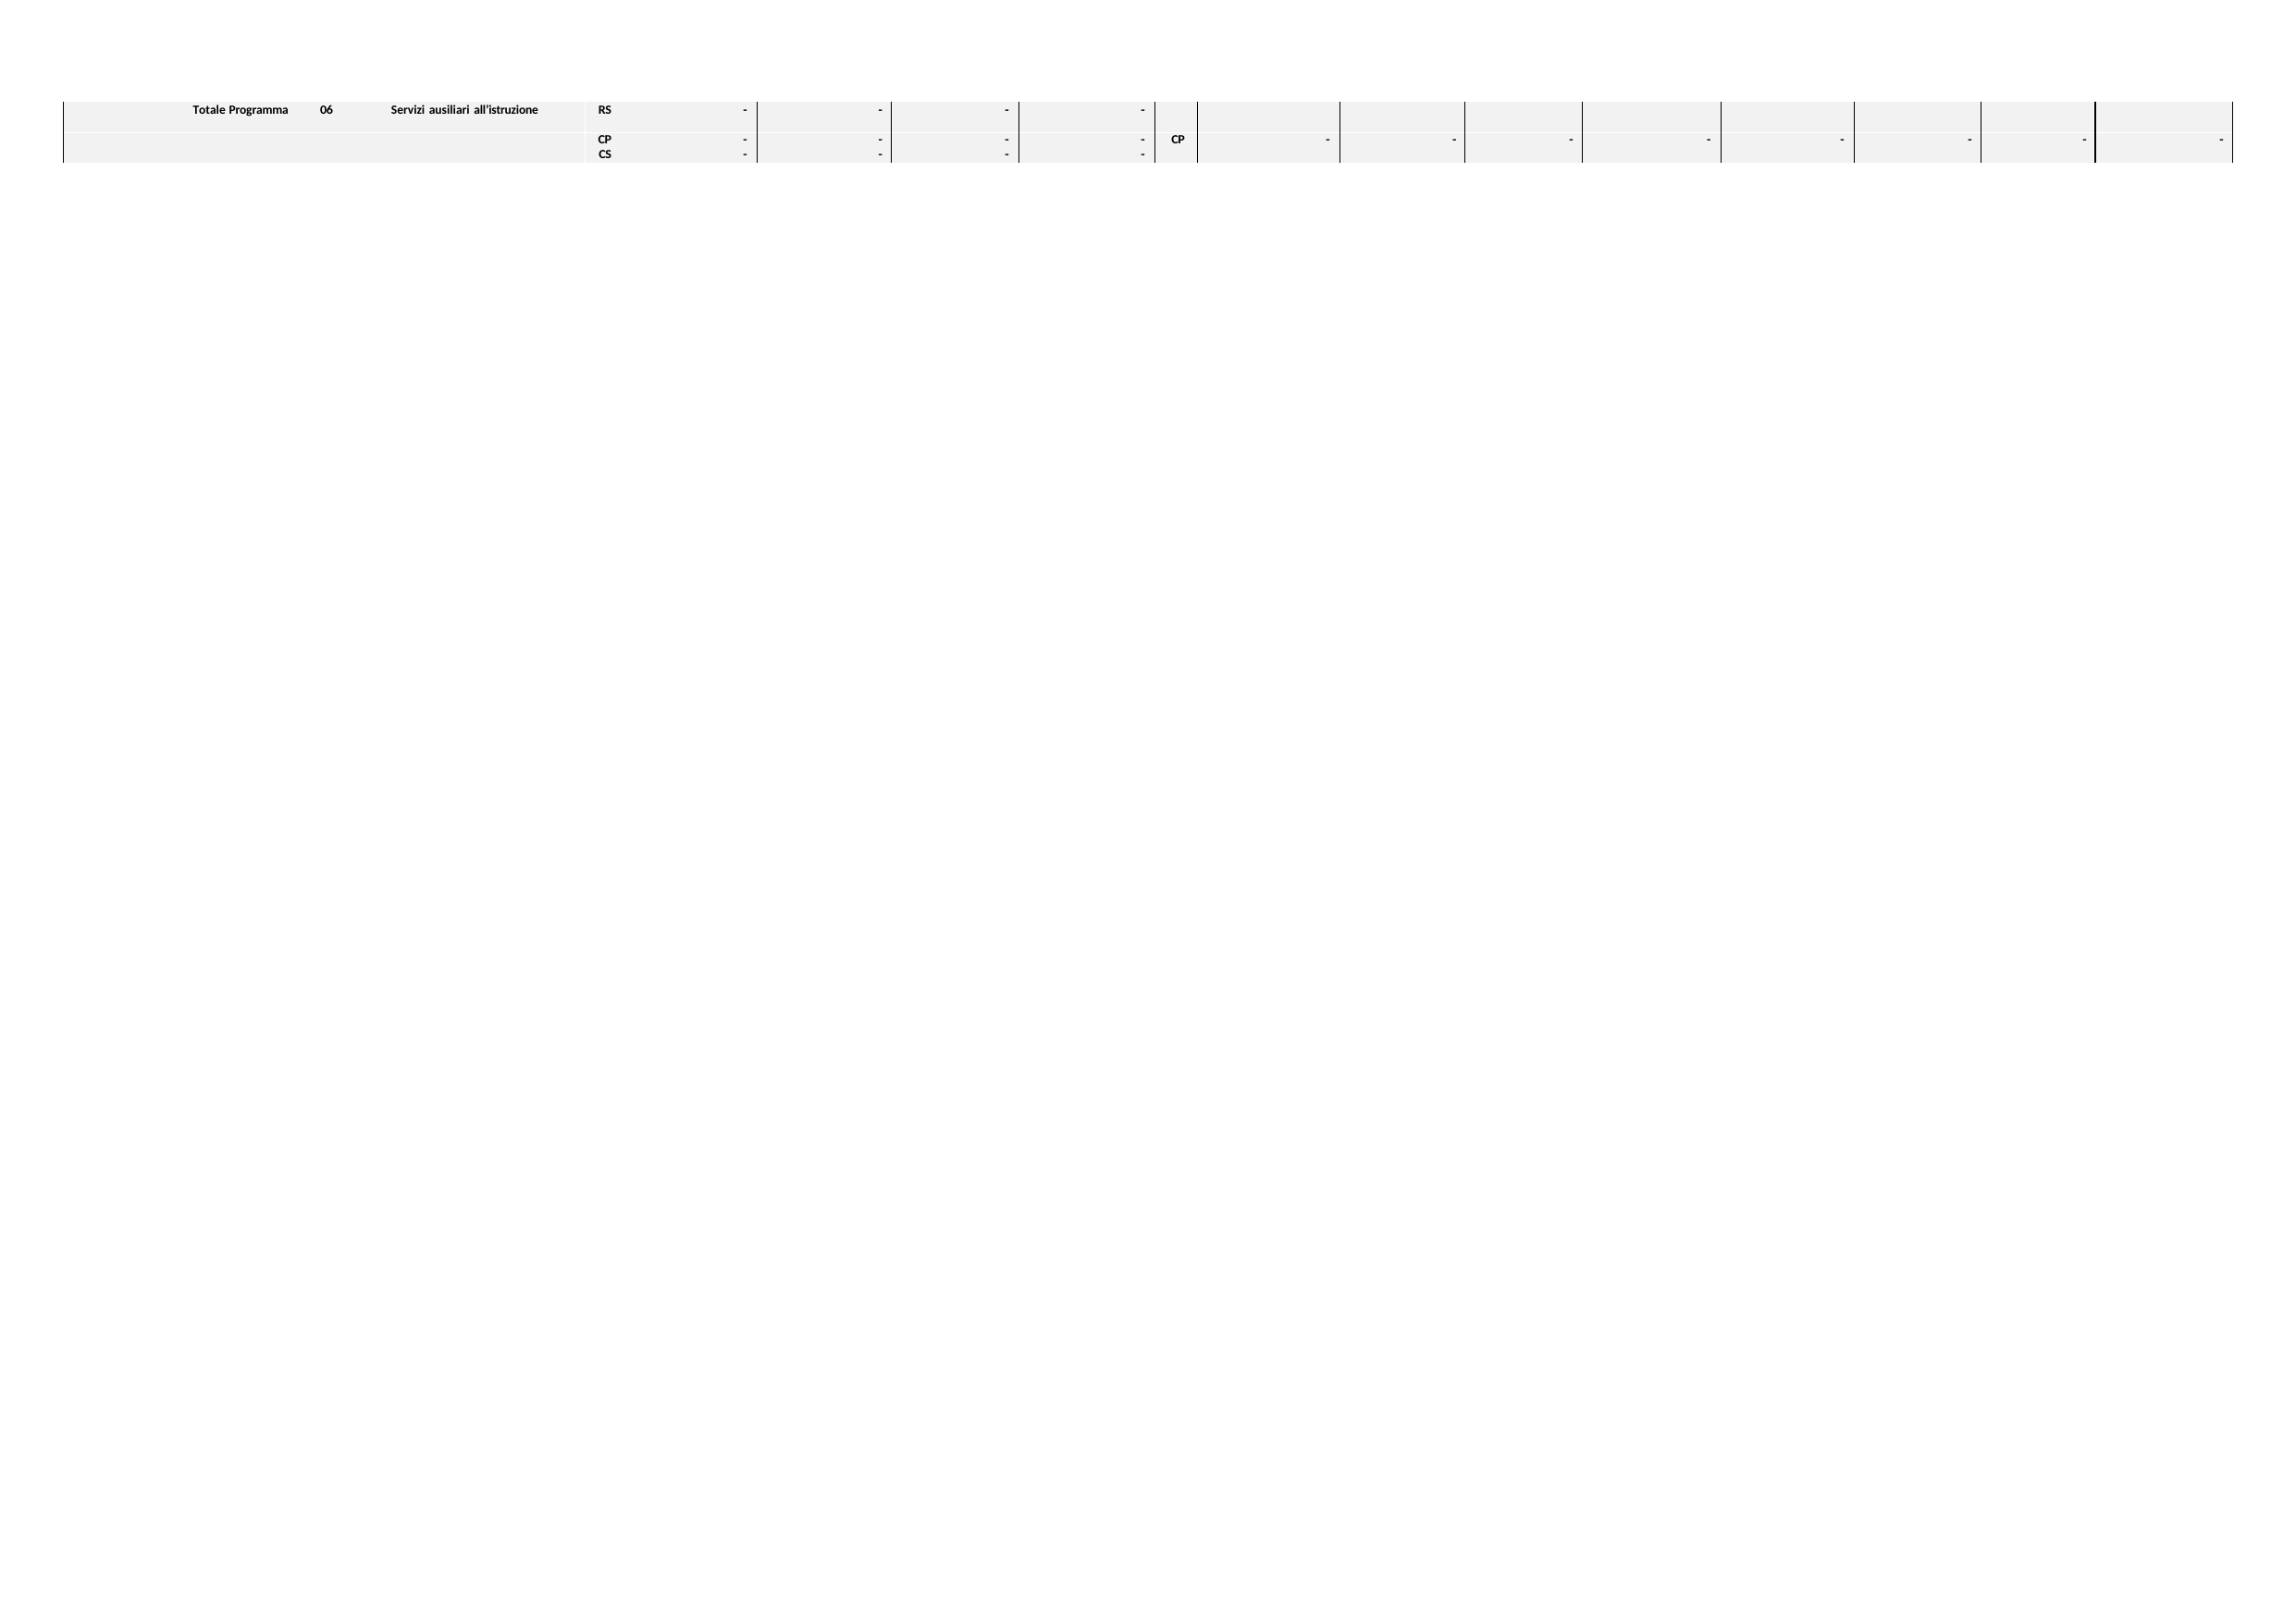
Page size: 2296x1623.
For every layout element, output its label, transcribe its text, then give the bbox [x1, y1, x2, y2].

table_cell [1722, 149, 1854, 163]
table_cell [1722, 102, 1854, 132]
table_cell RS [586, 102, 623, 132]
table_cell [343, 149, 585, 163]
table_cell [1855, 102, 1981, 132]
table_cell - [1981, 133, 2094, 149]
table_cell Totale Programma [188, 102, 313, 132]
table_cell [1198, 149, 1339, 163]
table_cell - [2096, 133, 2232, 149]
table_cell [343, 133, 585, 149]
table_cell - [623, 149, 757, 163]
table_cell [1155, 149, 1197, 163]
table_cell [1855, 149, 1981, 163]
table_cell CP [586, 133, 623, 149]
table_cell [1465, 102, 1582, 132]
table_cell [1583, 102, 1721, 132]
table_cell - [623, 133, 757, 149]
table_cell [1583, 149, 1721, 163]
table_cell [1198, 102, 1339, 132]
table_cell [1981, 102, 2094, 132]
table_cell [2096, 102, 2232, 132]
table_cell [313, 149, 343, 163]
table_cell [313, 133, 343, 149]
table_cell [64, 102, 188, 132]
table_cell - [1198, 133, 1339, 149]
table_cell [1340, 102, 1464, 132]
table_cell Servizi ausiliari all’istruzione [343, 102, 585, 132]
table_cell - [1465, 133, 1582, 149]
table_cell - [892, 133, 1018, 149]
table_cell - [892, 102, 1018, 132]
table_cell - [758, 133, 891, 149]
table_cell 06 [313, 102, 343, 132]
table_cell - [758, 102, 891, 132]
table_cell - [1583, 133, 1721, 149]
table_cell [1981, 149, 2094, 163]
table_cell [2096, 149, 2232, 163]
table_cell - [1722, 133, 1854, 149]
table_cell - [892, 149, 1018, 163]
table_cell - [758, 149, 891, 163]
table_cell [1465, 149, 1582, 163]
table_cell - [1855, 133, 1981, 149]
table_cell - [1019, 102, 1154, 132]
table_cell - [623, 102, 757, 132]
table_cell CP [1155, 133, 1197, 149]
table_cell [64, 133, 188, 149]
table_cell [188, 149, 313, 163]
table_cell [1340, 149, 1464, 163]
table_cell - [1019, 133, 1154, 149]
table_cell - [1340, 133, 1464, 149]
table_cell CS [586, 149, 623, 163]
table_cell [188, 133, 313, 149]
table_cell - [1019, 149, 1154, 163]
table_cell [1155, 102, 1197, 132]
table_cell [64, 149, 188, 163]
